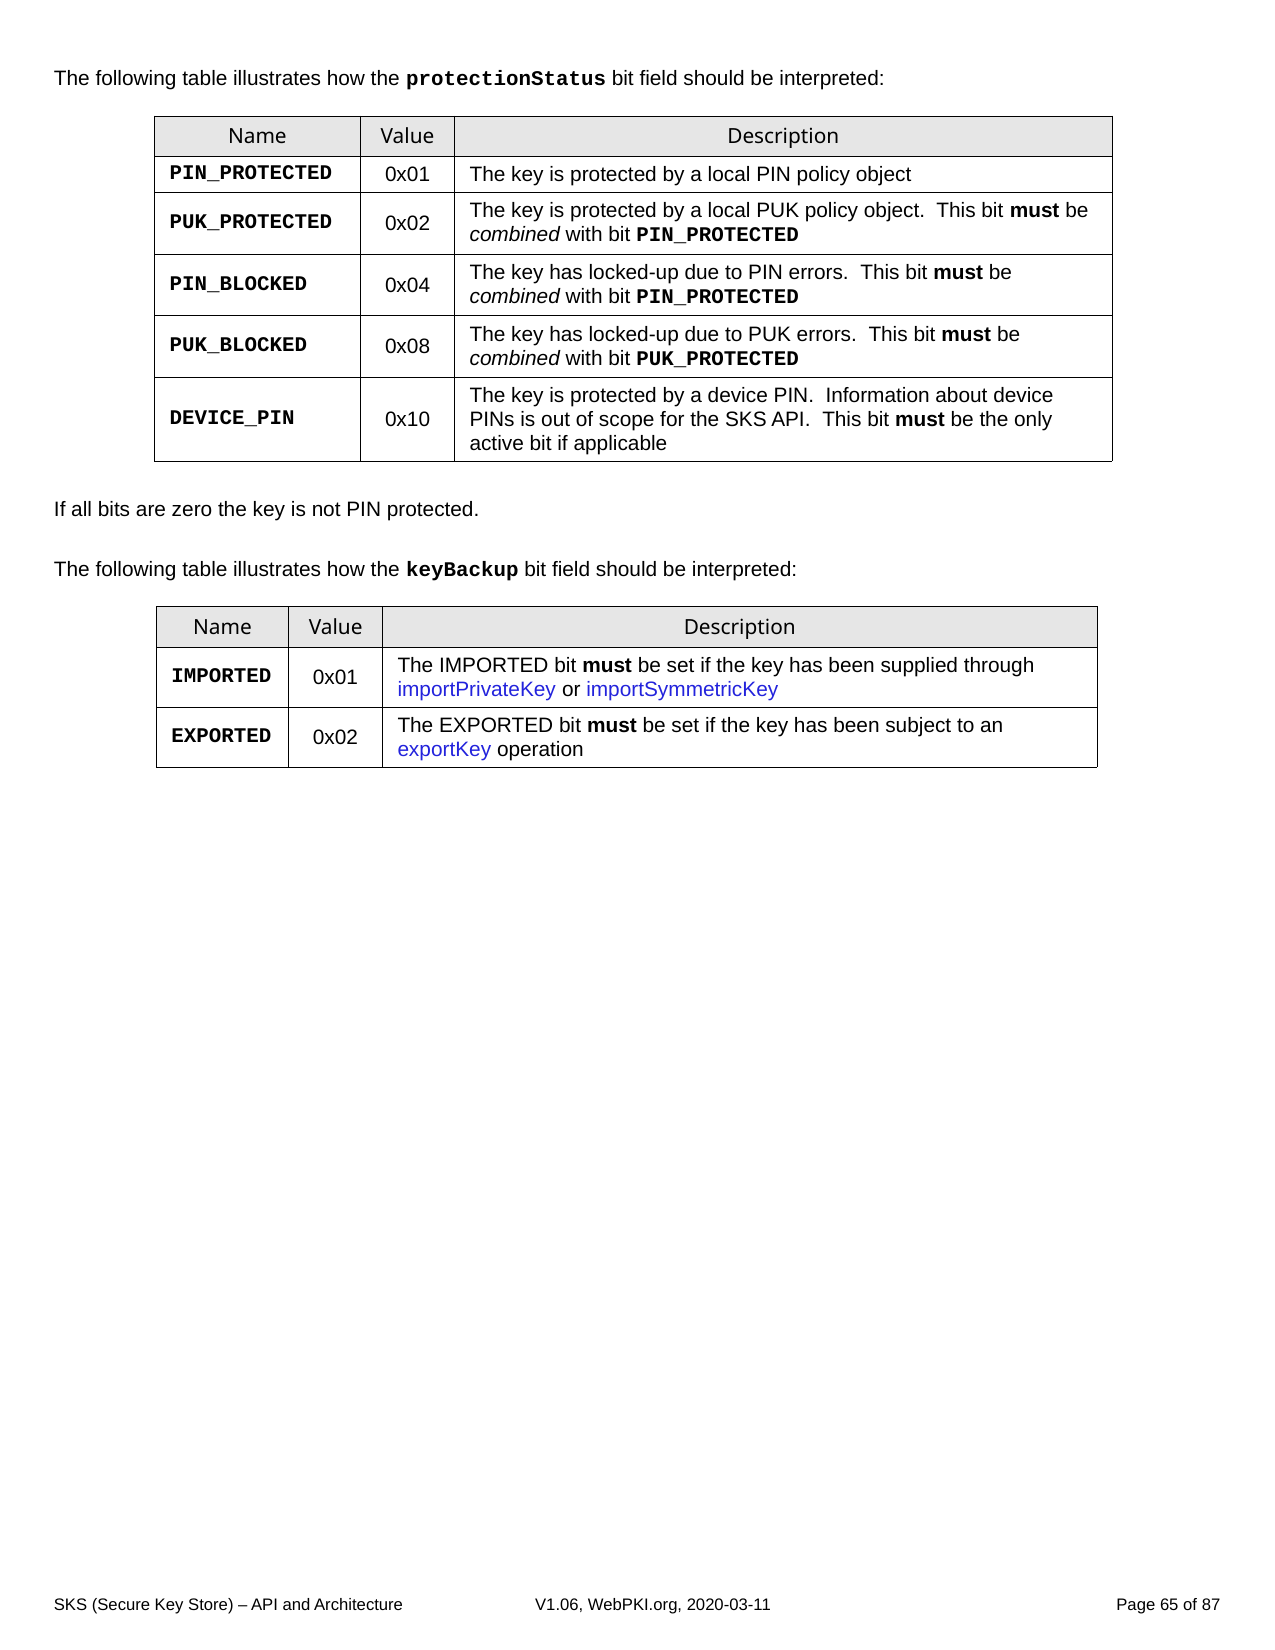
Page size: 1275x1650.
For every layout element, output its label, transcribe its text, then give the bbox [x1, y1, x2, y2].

table_cell PIN_PROTECTED [155, 157, 360, 192]
table_cell 0x02 [289, 708, 382, 767]
table_cell 0x10 [361, 378, 454, 461]
table_cell The EXPORTED bit must be set if the key has been subject to an exportKey operation [383, 708, 1097, 767]
table_cell 0x01 [361, 157, 454, 192]
table_cell The key is protected by a local PIN policy object [455, 157, 1112, 192]
table_cell The key has locked-up due to PUK errors. This bit must be combined with bit PUK_PROTECTED [455, 316, 1112, 377]
table_cell DEVICE_PIN [155, 378, 360, 461]
table_cell The key is protected by a local PUK policy object. This bit must be combined with bit PIN_PROTECTED [455, 193, 1112, 254]
table_cell The IMPORTED bit must be set if the key has been supplied through importPrivateKey or importSymmetricKey [383, 648, 1097, 707]
table_header Value [289, 607, 382, 647]
table_cell IMPORTED [157, 648, 288, 707]
table_cell 0x02 [361, 193, 454, 254]
table_header Name [157, 607, 288, 647]
table_header Value [361, 117, 454, 156]
table_cell The key has locked-up due to PIN errors. This bit must be combined with bit PIN_PROTECTED [455, 255, 1112, 315]
text The following table illustrates how the protectionStatus bit field should be interpreted: [54, 66, 1221, 116]
table_cell EXPORTED [157, 708, 288, 767]
table_cell 0x04 [361, 255, 454, 315]
table_cell PIN_BLOCKED [155, 255, 360, 315]
table_cell PUK_BLOCKED [155, 316, 360, 377]
table_header Description [455, 117, 1112, 156]
table_cell The key is protected by a device PIN. Information about device PINs is out of scope for the SKS API. This bit must be the only active bit if applicable [455, 378, 1112, 461]
text If all bits are zero the key is not PIN protected. [54, 497, 1221, 521]
table_cell PUK_PROTECTED [155, 193, 360, 254]
table_header Description [383, 607, 1097, 647]
table_cell 0x01 [289, 648, 382, 707]
table_cell 0x08 [361, 316, 454, 377]
table_header Name [155, 117, 360, 156]
text The following table illustrates how the keyBackup bit field should be interpreted: [54, 533, 1221, 606]
